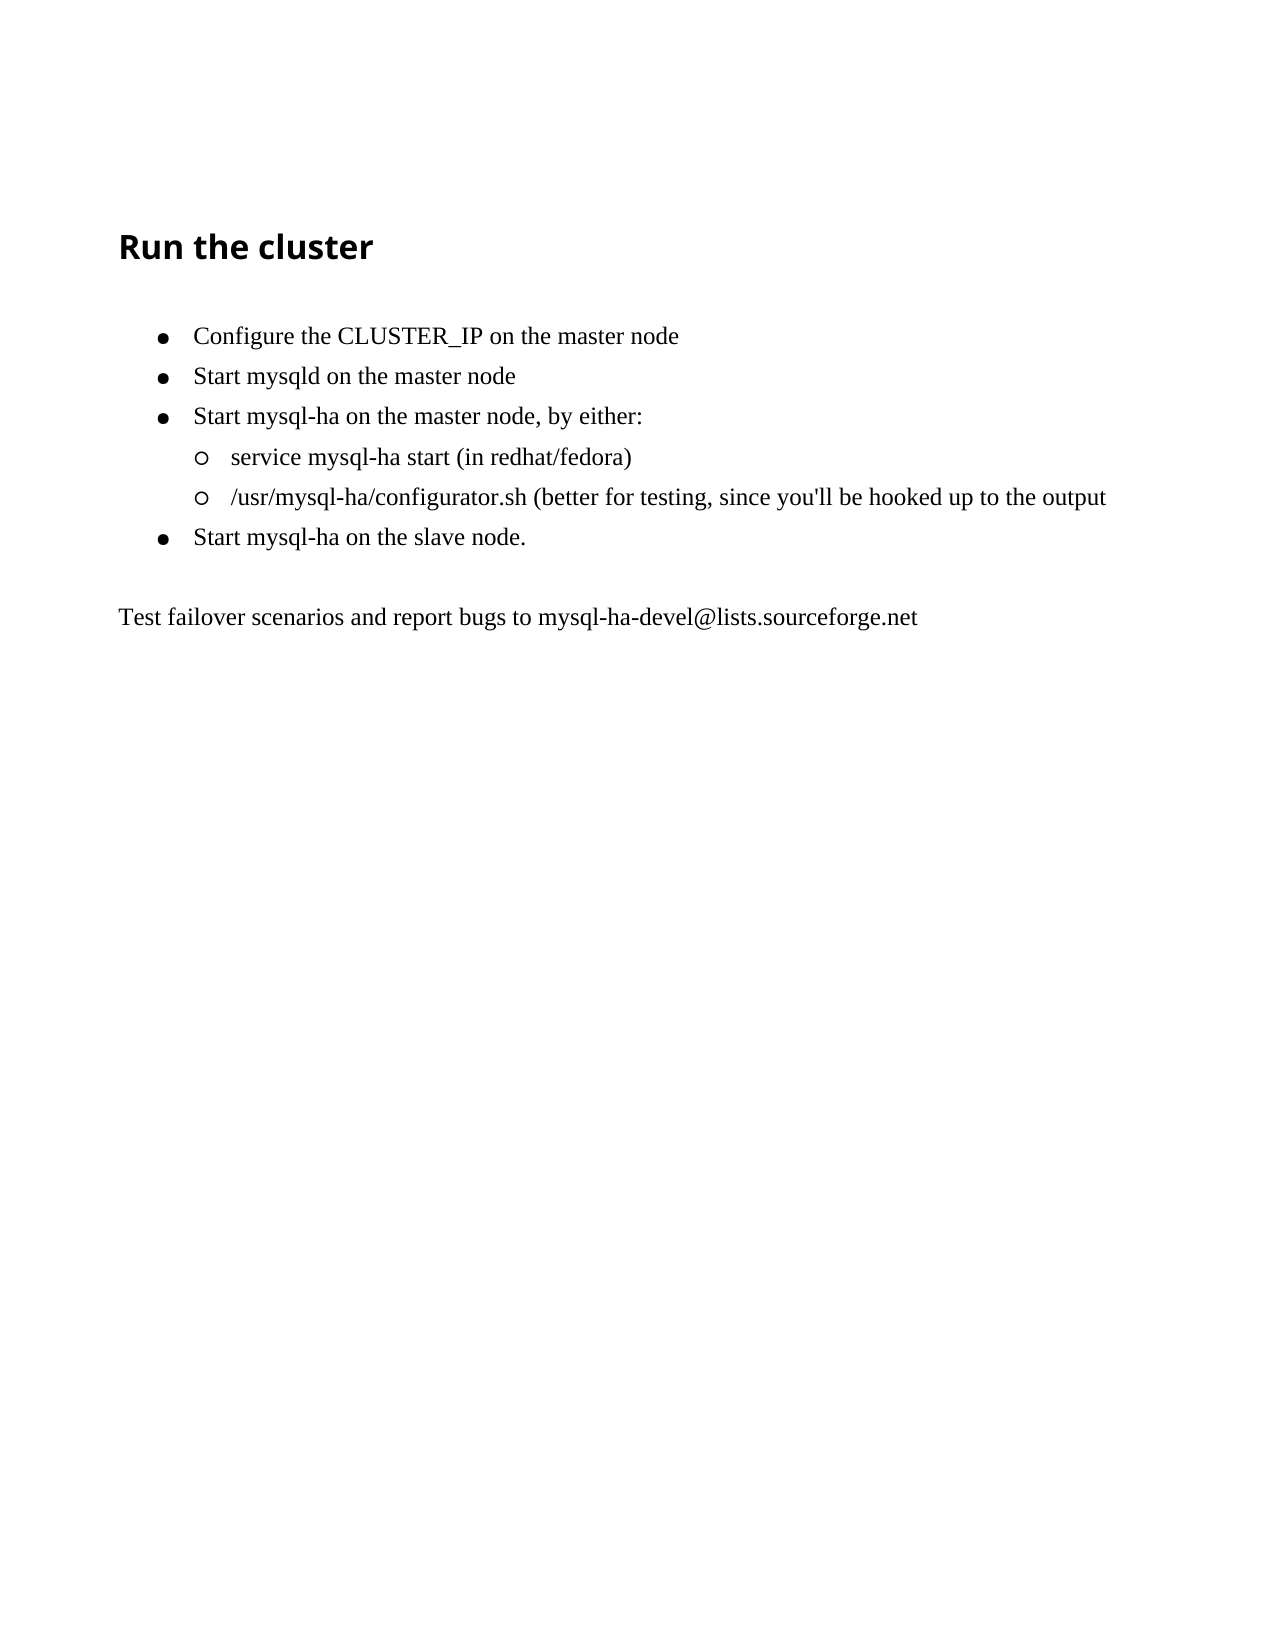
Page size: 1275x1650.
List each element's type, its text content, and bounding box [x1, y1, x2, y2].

text Test failover scenarios and report bugs to mysql-ha-devel@lists.sourceforge.net [44, 603, 1157, 631]
list Configure the CLUSTER_IP on the master node [156, 322, 1157, 350]
list Start mysql-ha on the master node, by either: [156, 402, 1157, 430]
list Start mysql-ha on the slave node. [156, 523, 1157, 551]
list /usr/mysql-ha/configurator.sh (better for testing, since you'll be hooked up to the output [193, 483, 1157, 511]
subtitle Run the cluster [118, 223, 1157, 269]
list service mysql-ha start (in redhat/fedora) [193, 443, 1157, 470]
list Start mysqld on the master node [156, 362, 1157, 390]
